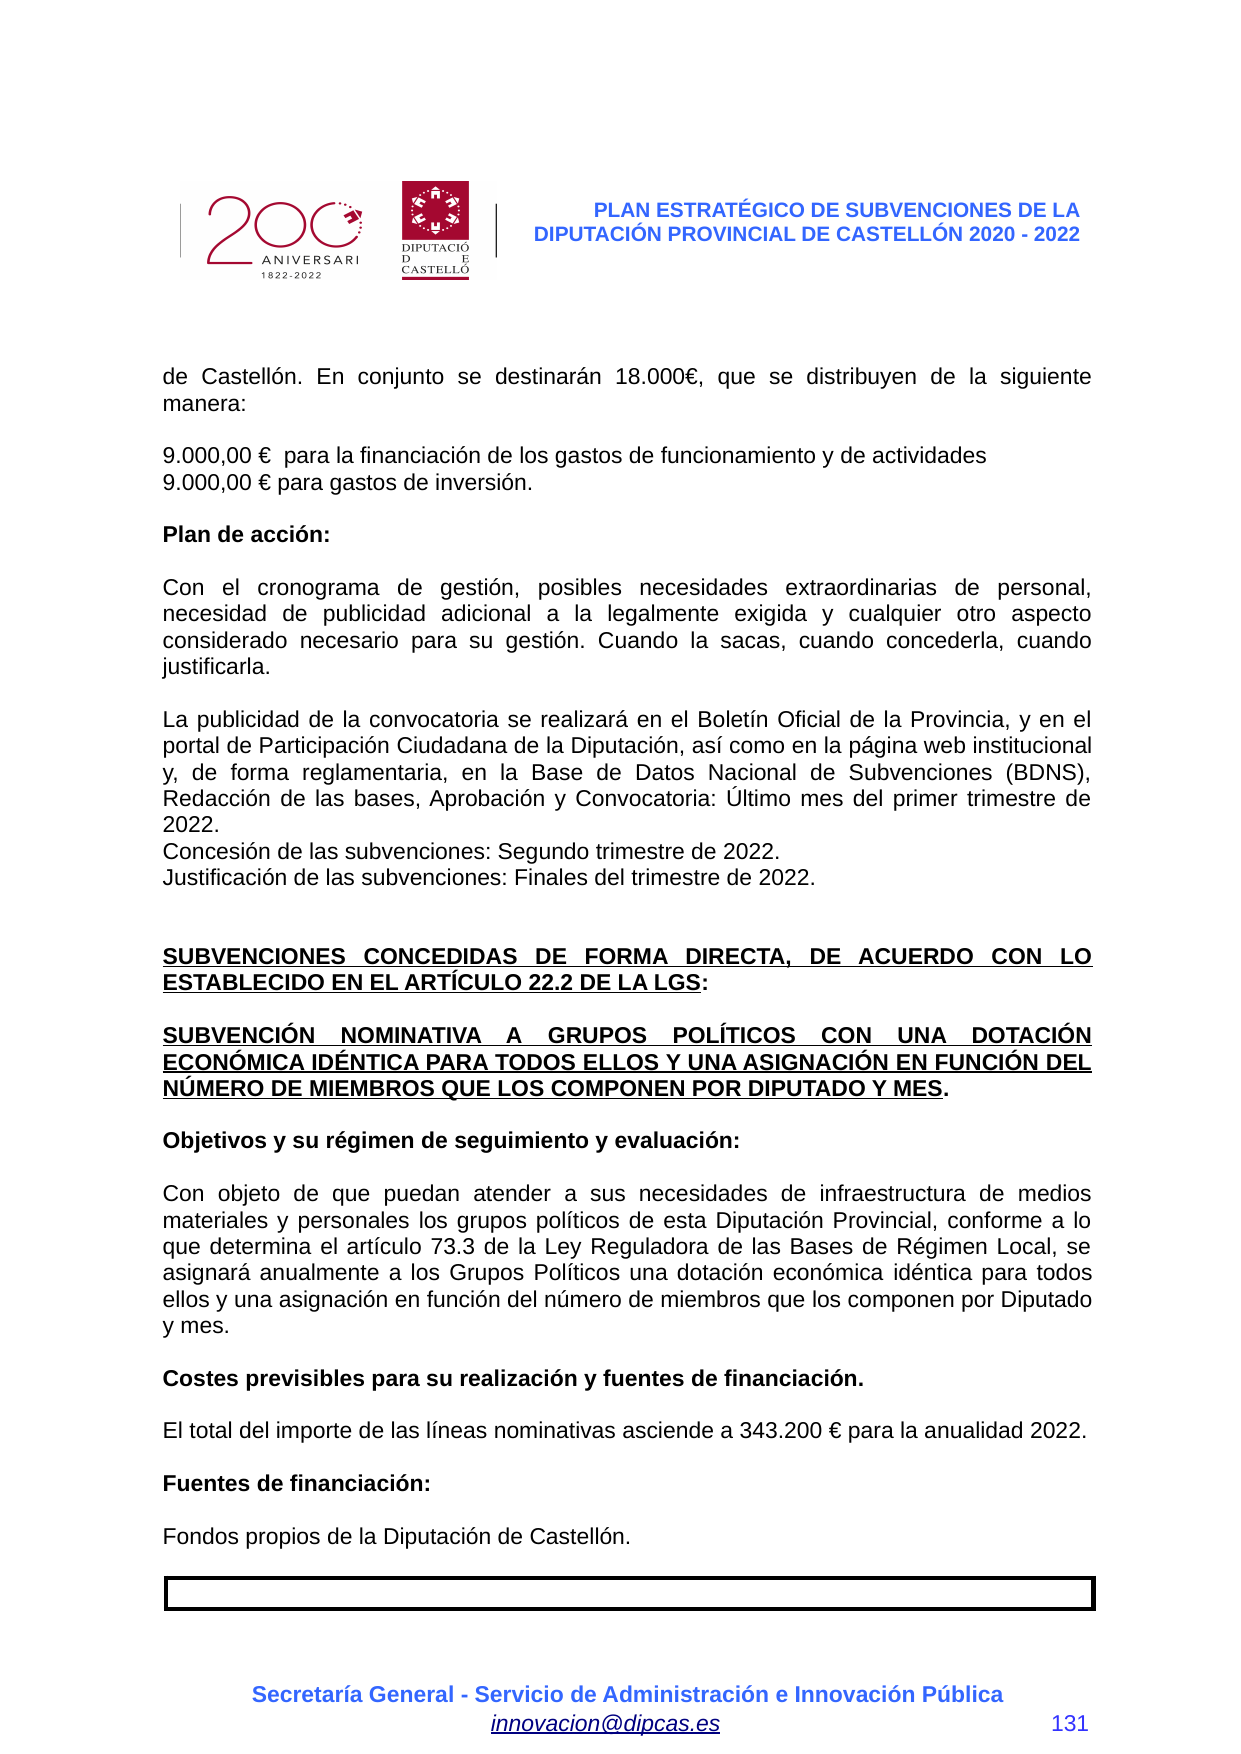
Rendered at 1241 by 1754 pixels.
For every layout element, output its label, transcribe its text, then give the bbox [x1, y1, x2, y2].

text La publicidad de la convocatoria se realizará en el Boletín Oficial de la Provincia, y en el portal de Participación Ciudadana de la Diputación, así como en la página web institucional y, de forma reglamentaria, en la Base de Datos Nacional de Subvenciones (BDNS), Redacción de las bases, Aprobación y Convocatoria: Último mes del primer trimestre de 2022. [162, 706, 1092, 838]
text Fondos propios de la Diputación de Castellón. [162, 1523, 1092, 1549]
text Plan de acción: [162, 521, 1092, 548]
list Costes previsibles para su realización y fuentes de financiación. [162, 1365, 1092, 1391]
list ESTABLECIDO EN EL ARTÍCULO 22.2 DE LA LGS: [162, 967, 1092, 996]
text ECONÓMICA IDÉNTICA PARA TODOS ELLOS Y UNA ASIGNACIÓN EN FUNCIÓN DEL [162, 1046, 1092, 1071]
text Concesión de las subvenciones: Segundo trimestre de 2022. [162, 838, 1092, 864]
list El total del importe de las líneas nominativas asciende a 343.200 € para la anualidad 2022. [162, 1417, 1092, 1444]
text 9.000,00 € para la financiación de los gastos de funcionamiento y de actividades [162, 442, 1092, 469]
table_header [168, 1580, 1091, 1607]
text SUBVENCIÓN NOMINATIVA A GRUPOS POLÍTICOS CON UNA DOTACIÓN [162, 1022, 1092, 1045]
list Fuentes de financiación: [162, 1470, 1092, 1496]
text Justificación de las subvenciones: Finales del trimestre de 2022. [162, 864, 1092, 890]
list Objetivos y su régimen de seguimiento y evaluación: [162, 1127, 1092, 1154]
list Con objeto de que puedan atender a sus necesidades de infraestructura de medios materiales y personales los grupos políticos de esta Diputación Provincial, conforme a lo que determina el artículo 73.3 de la Ley Reguladora de las Bases de Régimen Local, se asignará anualmente a los Grupos Políticos una dotación económica idéntica para todos ellos y una asignación en función del número de miembros que los componen por Diputado y mes. [162, 1180, 1092, 1338]
text de Castellón. En conjunto se destinarán 18.000€, que se distribuyen de la siguiente manera: [162, 363, 1092, 416]
text NÚMERO DE MIEMBROS QUE LOS COMPONEN POR DIPUTADO Y MES. [162, 1072, 1092, 1101]
text 9.000,00 € para gastos de inversión. [162, 469, 1092, 495]
picture [180, 181, 497, 280]
text Con el cronograma de gestión, posibles necesidades extraordinarias de personal, necesidad de publicidad adicional a la legalmente exigida y cualquier otro aspecto considerado necesario para su gestión. Cuando la sacas, cuando concederla, cuando justificarla. [162, 574, 1092, 679]
list SUBVENCIONES CONCEDIDAS DE FORMA DIRECTA, DE ACUERDO CON LO [162, 943, 1092, 966]
